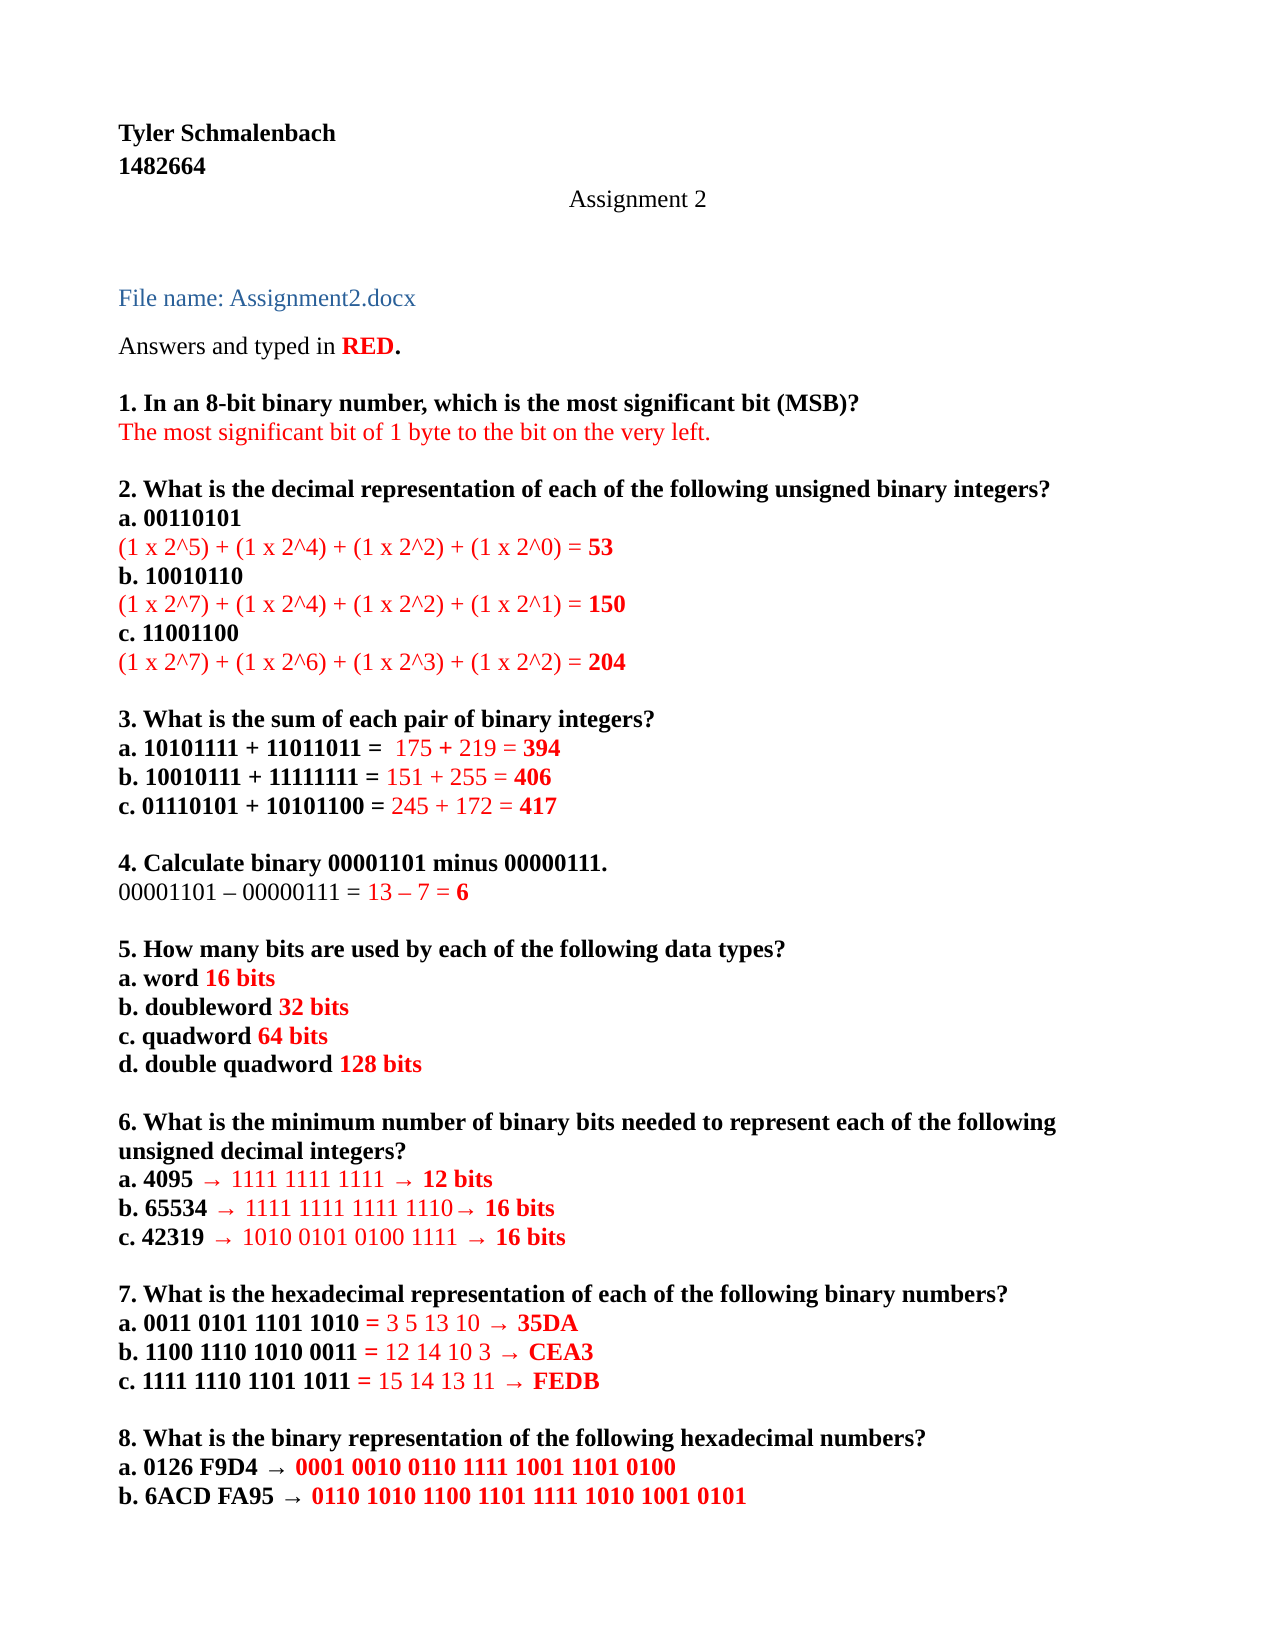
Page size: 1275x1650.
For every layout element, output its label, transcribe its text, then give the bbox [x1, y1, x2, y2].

text 5. How many bits are used by each of the following data types? [118, 934, 1157, 963]
text b. 65534 → 1111 1111 1111 1110→ 16 bits [118, 1193, 1157, 1222]
text Answers and typed in RED. [118, 331, 1157, 359]
text c. 1111 1110 1101 1011 = 15 14 13 11 → FEDB [118, 1366, 1157, 1394]
text b. 1100 1110 1010 0011 = 12 14 10 3 → CEA3 [118, 1337, 1157, 1366]
text 1. In an 8-bit binary number, which is the most significant bit (MSB)? [118, 388, 1157, 417]
text 8. What is the binary representation of the following hexadecimal numbers? [118, 1423, 1157, 1452]
text c. 11001100 [118, 618, 1157, 647]
text b. 10010110 [118, 561, 1157, 589]
text 1482664 [118, 151, 1157, 180]
text b. doubleword 32 bits [118, 992, 1157, 1021]
text a. word 16 bits [118, 963, 1157, 992]
text a. 0011 0101 1101 1010 = 3 5 13 10 → 35DA [118, 1308, 1157, 1337]
text (1 x 2^5) + (1 x 2^4) + (1 x 2^2) + (1 x 2^0) = 53 [118, 532, 1157, 561]
text (1 x 2^7) + (1 x 2^6) + (1 x 2^3) + (1 x 2^2) = 204 [118, 647, 1157, 676]
text a. 00110101 [118, 503, 1157, 532]
text 7. What is the hexadecimal representation of each of the following binary numbers? [118, 1279, 1157, 1308]
text 3. What is the sum of each pair of binary integers? [118, 704, 1157, 733]
text b. 10010111 + 11111111 = 151 + 255 = 406 [118, 762, 1157, 791]
text d. double quadword 128 bits [118, 1049, 1157, 1078]
text Tyler Schmalenbach [118, 118, 1157, 147]
text File name: Assignment2.docx [118, 283, 1157, 312]
text unsigned decimal integers? [118, 1136, 1157, 1164]
text a. 4095 → 1111 1111 1111 → 12 bits [118, 1164, 1157, 1193]
text 00001101 – 00000111 = 13 – 7 = 6 [118, 877, 1157, 906]
text The most significant bit of 1 byte to the bit on the very left. [118, 417, 1157, 446]
text 6. What is the minimum number of binary bits needed to represent each of the following [118, 1107, 1157, 1136]
text b. 6ACD FA95 → 0110 1010 1100 1101 1111 1010 1001 0101 [118, 1481, 1157, 1509]
text c. 42319 → 1010 0101 0100 1111 → 16 bits [118, 1222, 1157, 1251]
text 2. What is the decimal representation of each of the following unsigned binary integers? [118, 474, 1157, 503]
text (1 x 2^7) + (1 x 2^4) + (1 x 2^2) + (1 x 2^1) = 150 [118, 589, 1157, 618]
text 4. Calculate binary 00001101 minus 00000111. [118, 848, 1157, 877]
text Assignment 2 [118, 184, 1157, 213]
text a. 0126 F9D4 → 0001 0010 0110 1111 1001 1101 0100 [118, 1452, 1157, 1481]
text a. 10101111 + 11011011 = 175 + 219 = 394 [118, 733, 1157, 762]
text c. quadword 64 bits [118, 1021, 1157, 1049]
text c. 01110101 + 10101100 = 245 + 172 = 417 [118, 791, 1157, 819]
